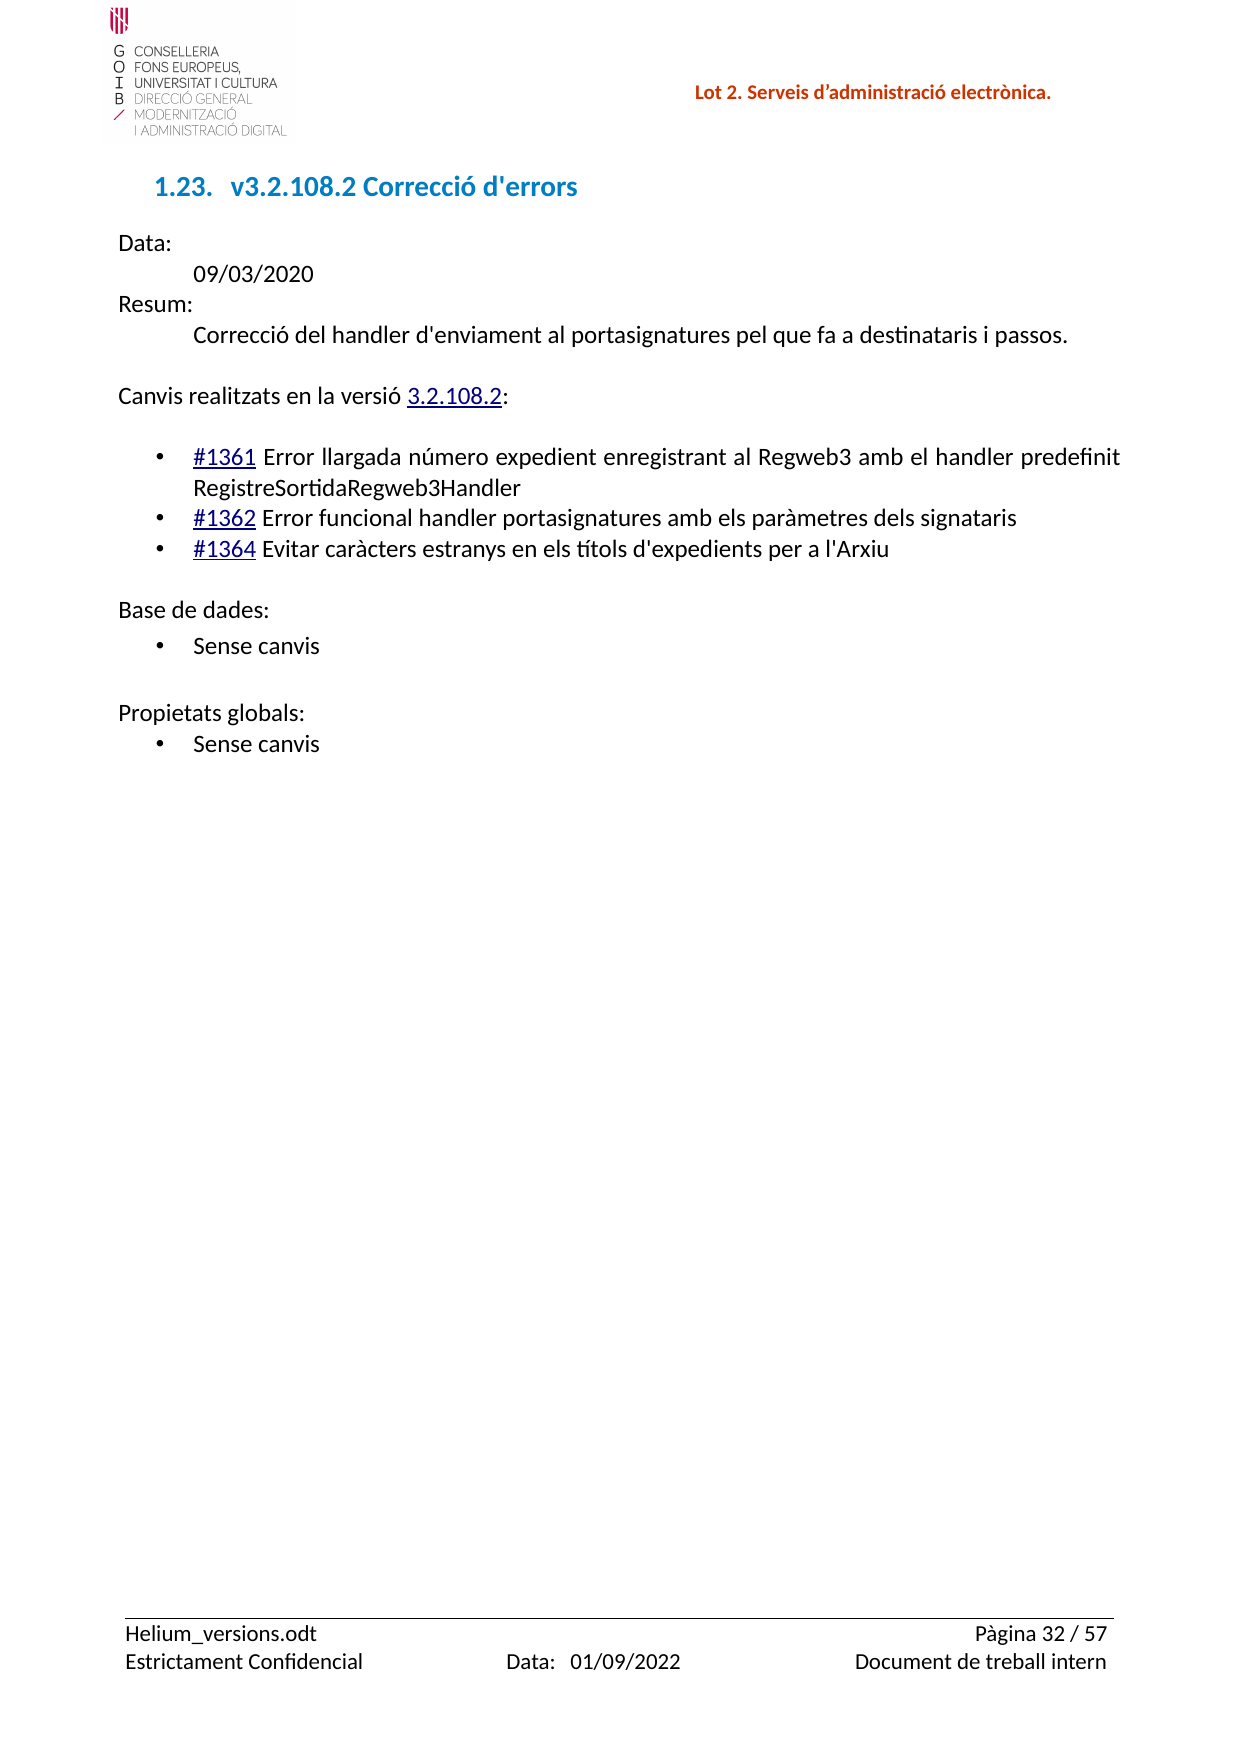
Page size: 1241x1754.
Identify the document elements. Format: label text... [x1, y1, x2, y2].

list #1361 Error llargada número expedient enregistrant al Regweb3 amb el handler predefinit RegistreSortidaRegweb3Handler [156, 441, 1122, 502]
text Propietats globals: [118, 697, 1122, 728]
text Canvis realitzats en la versió 3.2.108.2: [118, 380, 1122, 411]
list #1364 Evitar caràcters estranys en els títols d'expedients per a l'Arxiu [156, 533, 1122, 563]
list #1362 Error funcional handler portasignatures amb els paràmetres dels signataris [156, 502, 1122, 533]
list Sense canvis [156, 728, 1122, 758]
list Sense canvis [156, 630, 1122, 661]
text 09/03/2020 [118, 258, 1122, 289]
subtitle v3.2.108.2 Correcció d'errors [153, 168, 1122, 204]
text Resum: [118, 289, 1122, 319]
text Data: [118, 228, 1122, 258]
text Correcció del handler d'enviament al portasignatures pel que fa a destinataris i passos. [118, 319, 1122, 350]
text Base de dades: [118, 594, 1122, 624]
picture [100, 0, 297, 144]
